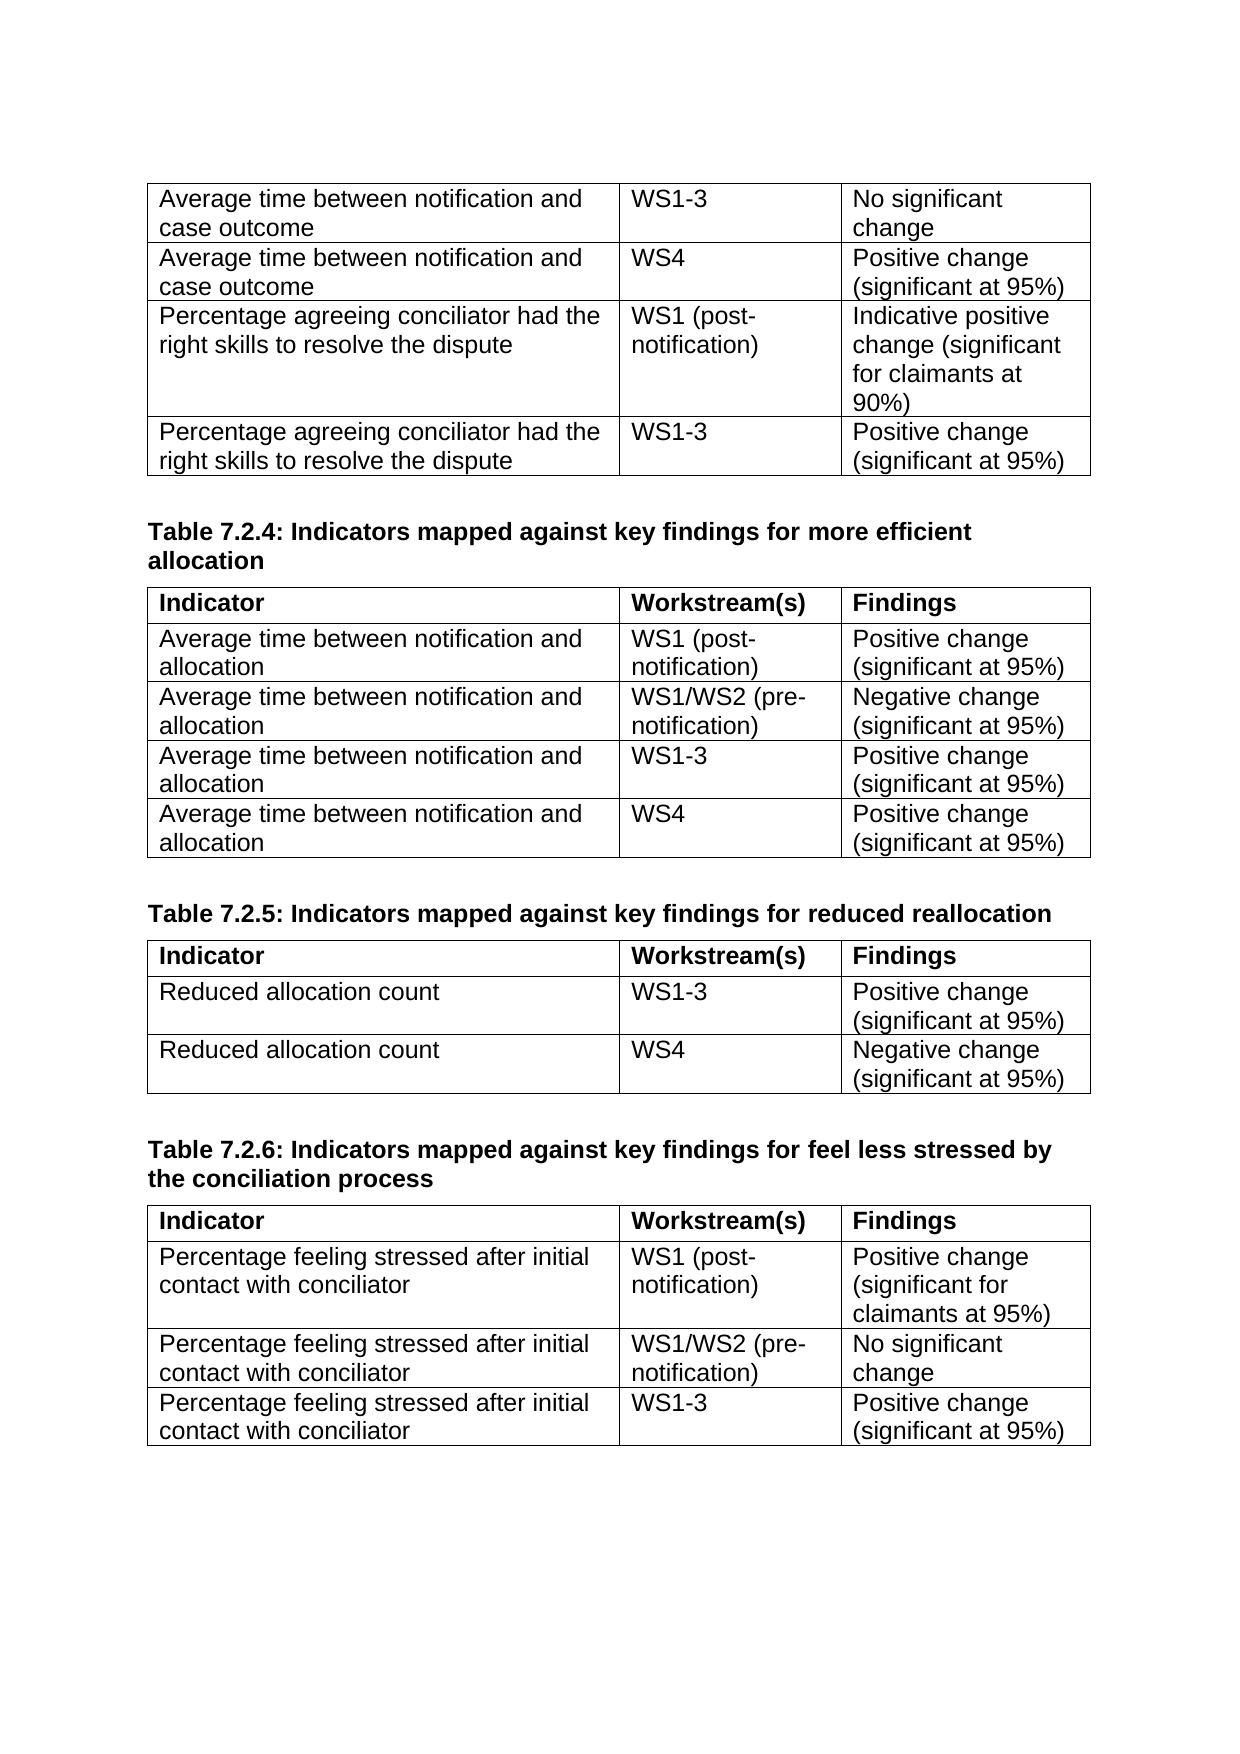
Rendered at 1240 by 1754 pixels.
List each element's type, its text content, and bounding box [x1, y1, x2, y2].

table_cell Reduced allocation count [148, 1035, 619, 1093]
table_cell Average time between notification and allocation [148, 682, 619, 740]
table_cell Positive change (significant at 95%) [842, 1388, 1090, 1445]
table_header Workstream(s) [620, 941, 841, 976]
title Table 7.2.4: Indicators mapped against key findings for more efficient allocation [148, 517, 1092, 574]
table_cell No significant change [842, 1329, 1090, 1387]
table_header Indicator [148, 1206, 619, 1241]
table_cell Positive change (significant at 95%) [842, 977, 1090, 1034]
table_cell WS1-3 [620, 741, 841, 798]
table_cell WS4 [620, 1035, 841, 1093]
table_header Workstream(s) [620, 588, 841, 623]
table_cell WS1/WS2 (pre-notification) [620, 682, 841, 740]
table_cell Positive change (significant at 95%) [842, 741, 1090, 798]
table_cell WS1-3 [620, 1388, 841, 1445]
table_cell Percentage feeling stressed after initial contact with conciliator [148, 1242, 619, 1328]
table_cell WS1-3 [620, 977, 841, 1034]
table_cell Positive change (significant at 95%) [842, 243, 1090, 300]
table_header Indicator [148, 941, 619, 976]
title Table 7.2.5: Indicators mapped against key findings for reduced reallocation [148, 899, 1092, 928]
table_cell Positive change (significant at 95%) [842, 417, 1090, 475]
table_cell Average time between notification and allocation [148, 741, 619, 798]
table_cell Positive change (significant at 95%) [842, 799, 1090, 857]
table_header Findings [842, 588, 1090, 623]
table_cell WS1 (post-notification) [620, 301, 841, 416]
table_cell Percentage feeling stressed after initial contact with conciliator [148, 1329, 619, 1387]
table_cell Reduced allocation count [148, 977, 619, 1034]
table_cell WS1-3 [620, 184, 841, 242]
table_cell Positive change (significant at 95%) [842, 624, 1090, 681]
table_header Findings [842, 1206, 1090, 1241]
table_cell WS1-3 [620, 417, 841, 475]
table_cell WS1 (post-notification) [620, 624, 841, 681]
table_cell Average time between notification and allocation [148, 799, 619, 857]
table_cell Percentage feeling stressed after initial contact with conciliator [148, 1388, 619, 1445]
table_cell WS1/WS2 (pre-notification) [620, 1329, 841, 1387]
table_cell WS4 [620, 799, 841, 857]
table_cell Negative change (significant at 95%) [842, 682, 1090, 740]
table_cell Average time between notification and case outcome [148, 184, 619, 242]
title Table 7.2.6: Indicators mapped against key findings for feel less stressed by the conciliation process [148, 1135, 1092, 1193]
table_cell WS4 [620, 243, 841, 300]
table_cell Percentage agreeing conciliator had the right skills to resolve the dispute [148, 417, 619, 475]
table_header Indicator [148, 588, 619, 623]
table_cell No significant change [842, 184, 1090, 242]
table_cell WS1 (post-notification) [620, 1242, 841, 1328]
table_cell Positive change (significant for claimants at 95%) [842, 1242, 1090, 1328]
table_header Workstream(s) [620, 1206, 841, 1241]
table_cell Percentage agreeing conciliator had the right skills to resolve the dispute [148, 301, 619, 416]
table_cell Average time between notification and allocation [148, 624, 619, 681]
table_cell Negative change (significant at 95%) [842, 1035, 1090, 1093]
table_cell Average time between notification and case outcome [148, 243, 619, 300]
table_header Findings [842, 941, 1090, 976]
table_cell Indicative positive change (significant for claimants at 90%) [842, 301, 1090, 416]
